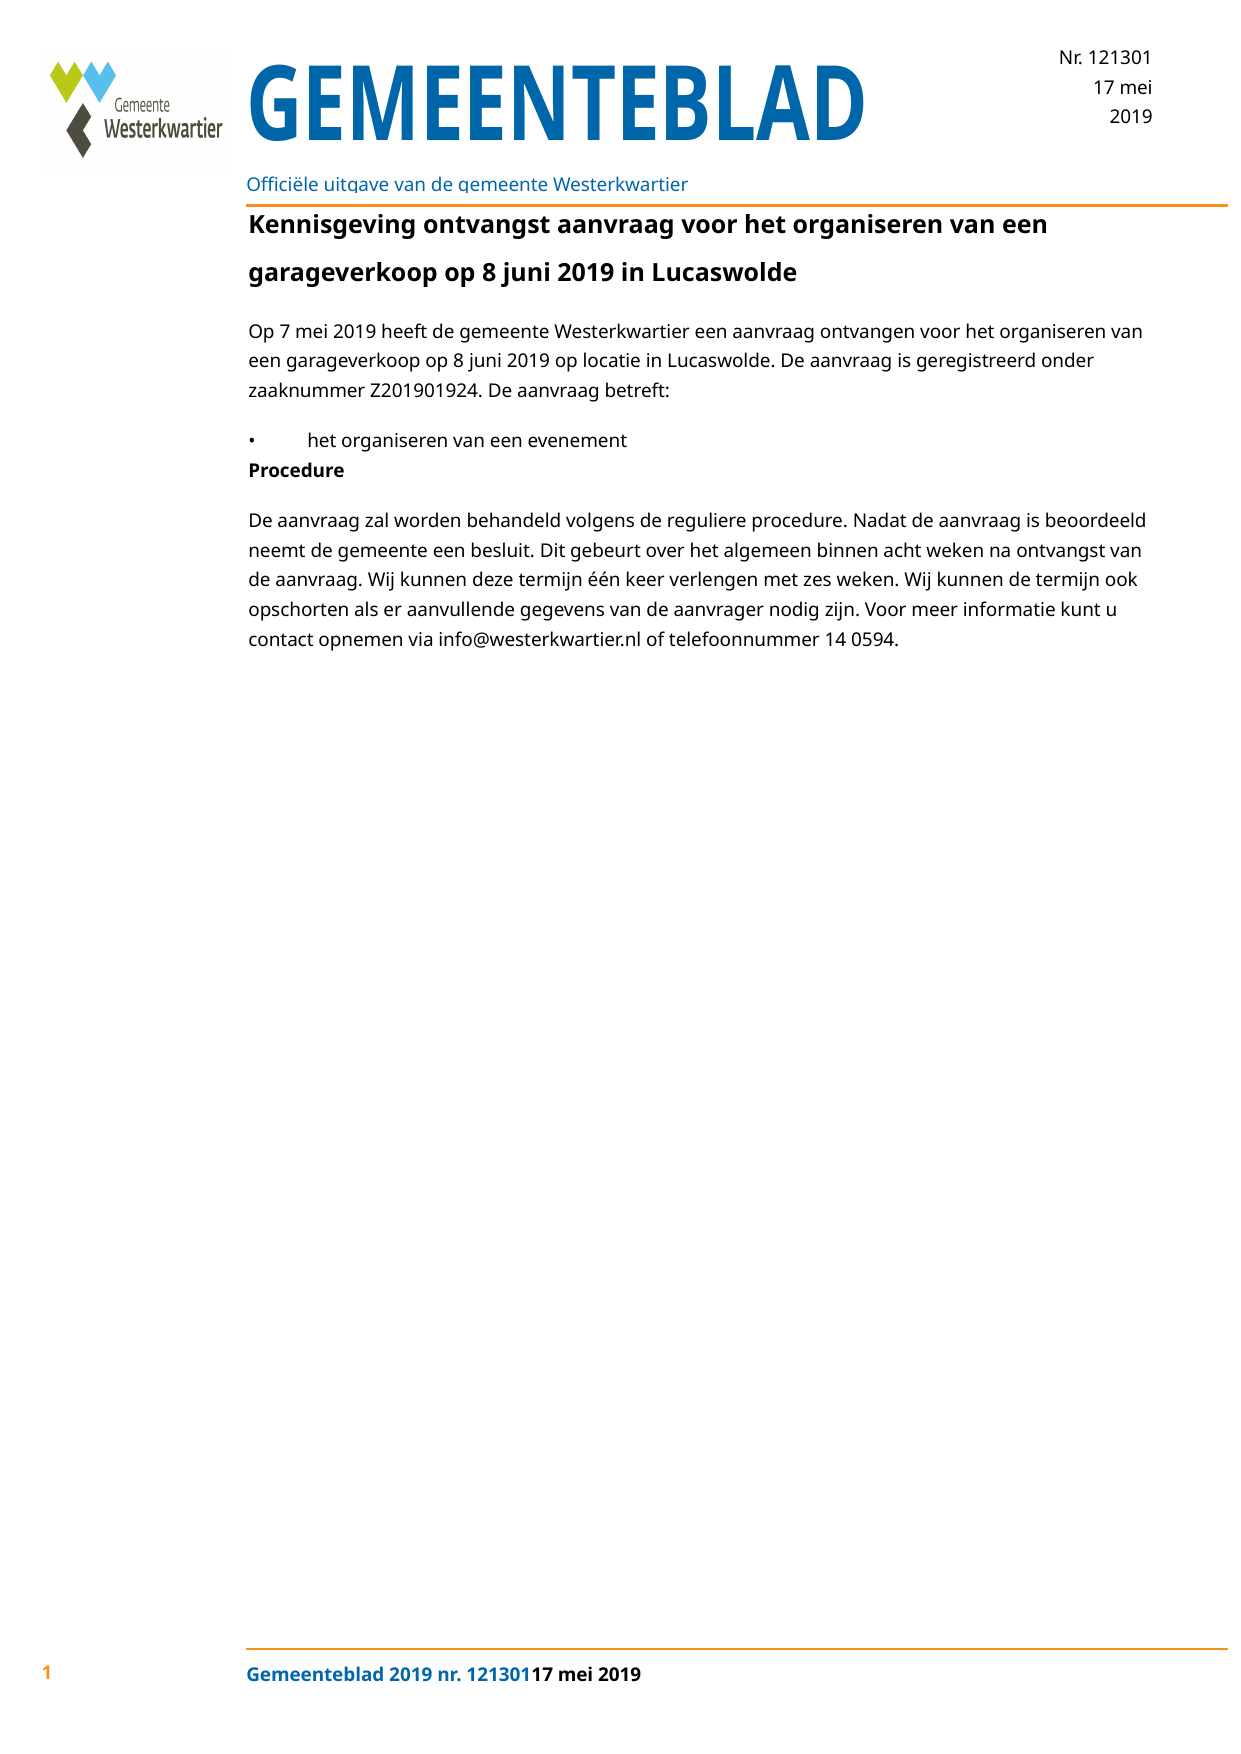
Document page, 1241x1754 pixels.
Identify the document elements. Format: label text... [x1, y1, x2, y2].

text Op 7 mei 2019 heeft de gemeente Westerkwartier een aanvraag ontvangen voor het organiseren van een garageverkoop op 8 juni 2019 op locatie in Lucaswolde. De aanvraag is geregistreerd onder zaaknummer Z201901924. De aanvraag betreft: [248, 318, 1152, 403]
text Kennisgeving ontvangst aanvraag voor het organiseren van een garageverkoop op 8 juni 2019 in Lucaswolde [248, 207, 1152, 288]
text Procedure [248, 457, 1152, 483]
picture [41, 47, 231, 172]
text De aanvraag zal worden behandeld volgens de reguliere procedure. Nadat de aanvraag is beoordeeld neemt de gemeente een besluit. Dit gebeurt over het algemeen binnen acht weken na ontvangst van de aanvraag. Wij kunnen deze termijn één keer verlengen met zes weken. Wij kunnen de termijn ook opschorten als er aanvullende gegevens van de aanvrager nodig zijn. Voor meer informatie kunt u contact opnemen via info@westerkwartier.nl of telefoonnummer 14 0594. [248, 507, 1152, 652]
list het organiseren van een evenement [248, 427, 1152, 453]
